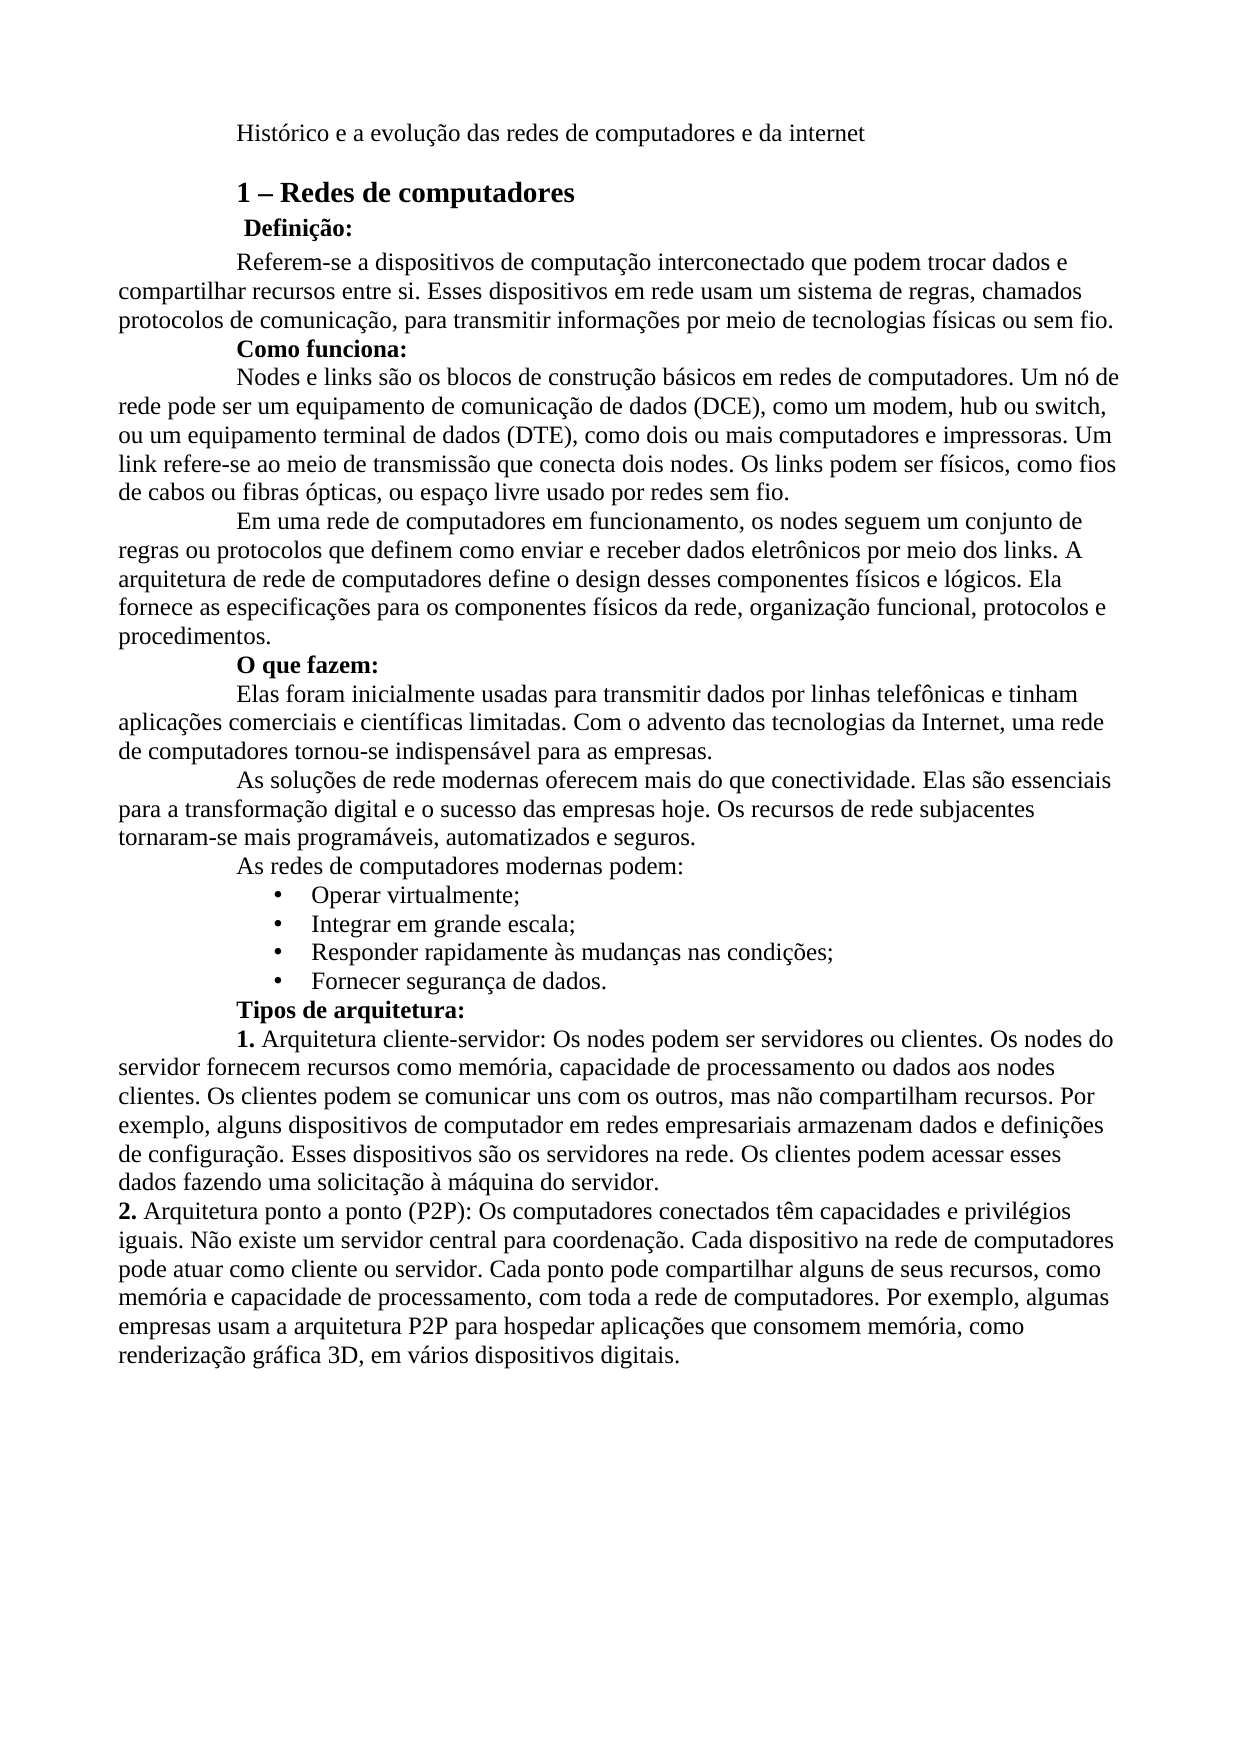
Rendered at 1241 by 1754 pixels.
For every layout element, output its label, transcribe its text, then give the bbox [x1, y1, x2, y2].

text As redes de computadores modernas podem: [118, 851, 1122, 880]
text Elas foram inicialmente usadas para transmitir dados por linhas telefônicas e tinham aplicações comerciais e científicas limitadas. Com o advento das tecnologias da Internet, uma rede de computadores tornou-se indispensável para as empresas. [118, 679, 1122, 765]
text Nodes e links são os blocos de construção básicos em redes de computadores. Um nó de rede pode ser um equipamento de comunicação de dados (DCE), como um modem, hub ou switch, ou um equipamento terminal de dados (DTE), como dois ou mais computadores e impressoras. Um link refere-se ao meio de transmissão que conecta dois nodes. Os links podem ser físicos, como fios de cabos ou fibras ópticas, ou espaço livre usado por redes sem fio. [118, 362, 1122, 506]
text Em uma rede de computadores em funcionamento, os nodes seguem um conjunto de regras ou protocolos que definem como enviar e receber dados eletrônicos por meio dos links. A arquitetura de rede de computadores define o design desses componentes físicos e lógicos. Ela fornece as especificações para os componentes físicos da rede, organização funcional, protocolos e procedimentos. [118, 506, 1122, 650]
text Definição: [118, 209, 1122, 243]
text 1. Arquitetura cliente-servidor: Os nodes podem ser servidores ou clientes. Os nodes do servidor fornecem recursos como memória, capacidade de processamento ou dados aos nodes clientes. Os clientes podem se comunicar uns com os outros, mas não compartilham recursos. Por exemplo, alguns dispositivos de computador em redes empresariais armazenam dados e definições de configuração. Esses dispositivos são os servidores na rede. Os clientes podem acessar esses dados fazendo uma solicitação à máquina do servidor. [118, 1024, 1122, 1196]
text O que fazem: [118, 650, 1122, 679]
list Operar virtualmente; [274, 880, 1122, 909]
text 2. Arquitetura ponto a ponto (P2P): Os computadores conectados têm capacidades e privilégios iguais. Não existe um servidor central para coordenação. Cada dispositivo na rede de computadores pode atuar como cliente ou servidor. Cada ponto pode compartilhar alguns de seus recursos, como memória e capacidade de processamento, com toda a rede de computadores. Por exemplo, algumas empresas usam a arquitetura P2P para hospedar aplicações que consomem memória, como renderização gráfica 3D, em vários dispositivos digitais. [118, 1196, 1122, 1369]
list Responder rapidamente às mudanças nas condições; [274, 937, 1122, 966]
text Referem-se a dispositivos de computação interconectado que podem trocar dados e compartilhar recursos entre si. Esses dispositivos em rede usam um sistema de regras, chamados protocolos de comunicação, para transmitir informações por meio de tecnologias físicas ou sem fio. [118, 243, 1122, 334]
text Tipos de arquitetura: [118, 995, 1122, 1024]
list Fornecer segurança de dados. [274, 966, 1122, 995]
list Integrar em grande escala; [274, 909, 1122, 937]
text As soluções de rede modernas oferecem mais do que conectividade. Elas são essenciais para a transformação digital e o sucesso das empresas hoje. Os recursos de rede subjacentes tornaram-se mais programáveis, automatizados e seguros. [118, 765, 1122, 851]
text 1 – Redes de computadores [118, 176, 1122, 209]
text Como funciona: [118, 334, 1122, 362]
text Histórico e a evolução das redes de computadores e da internet [118, 118, 1122, 147]
